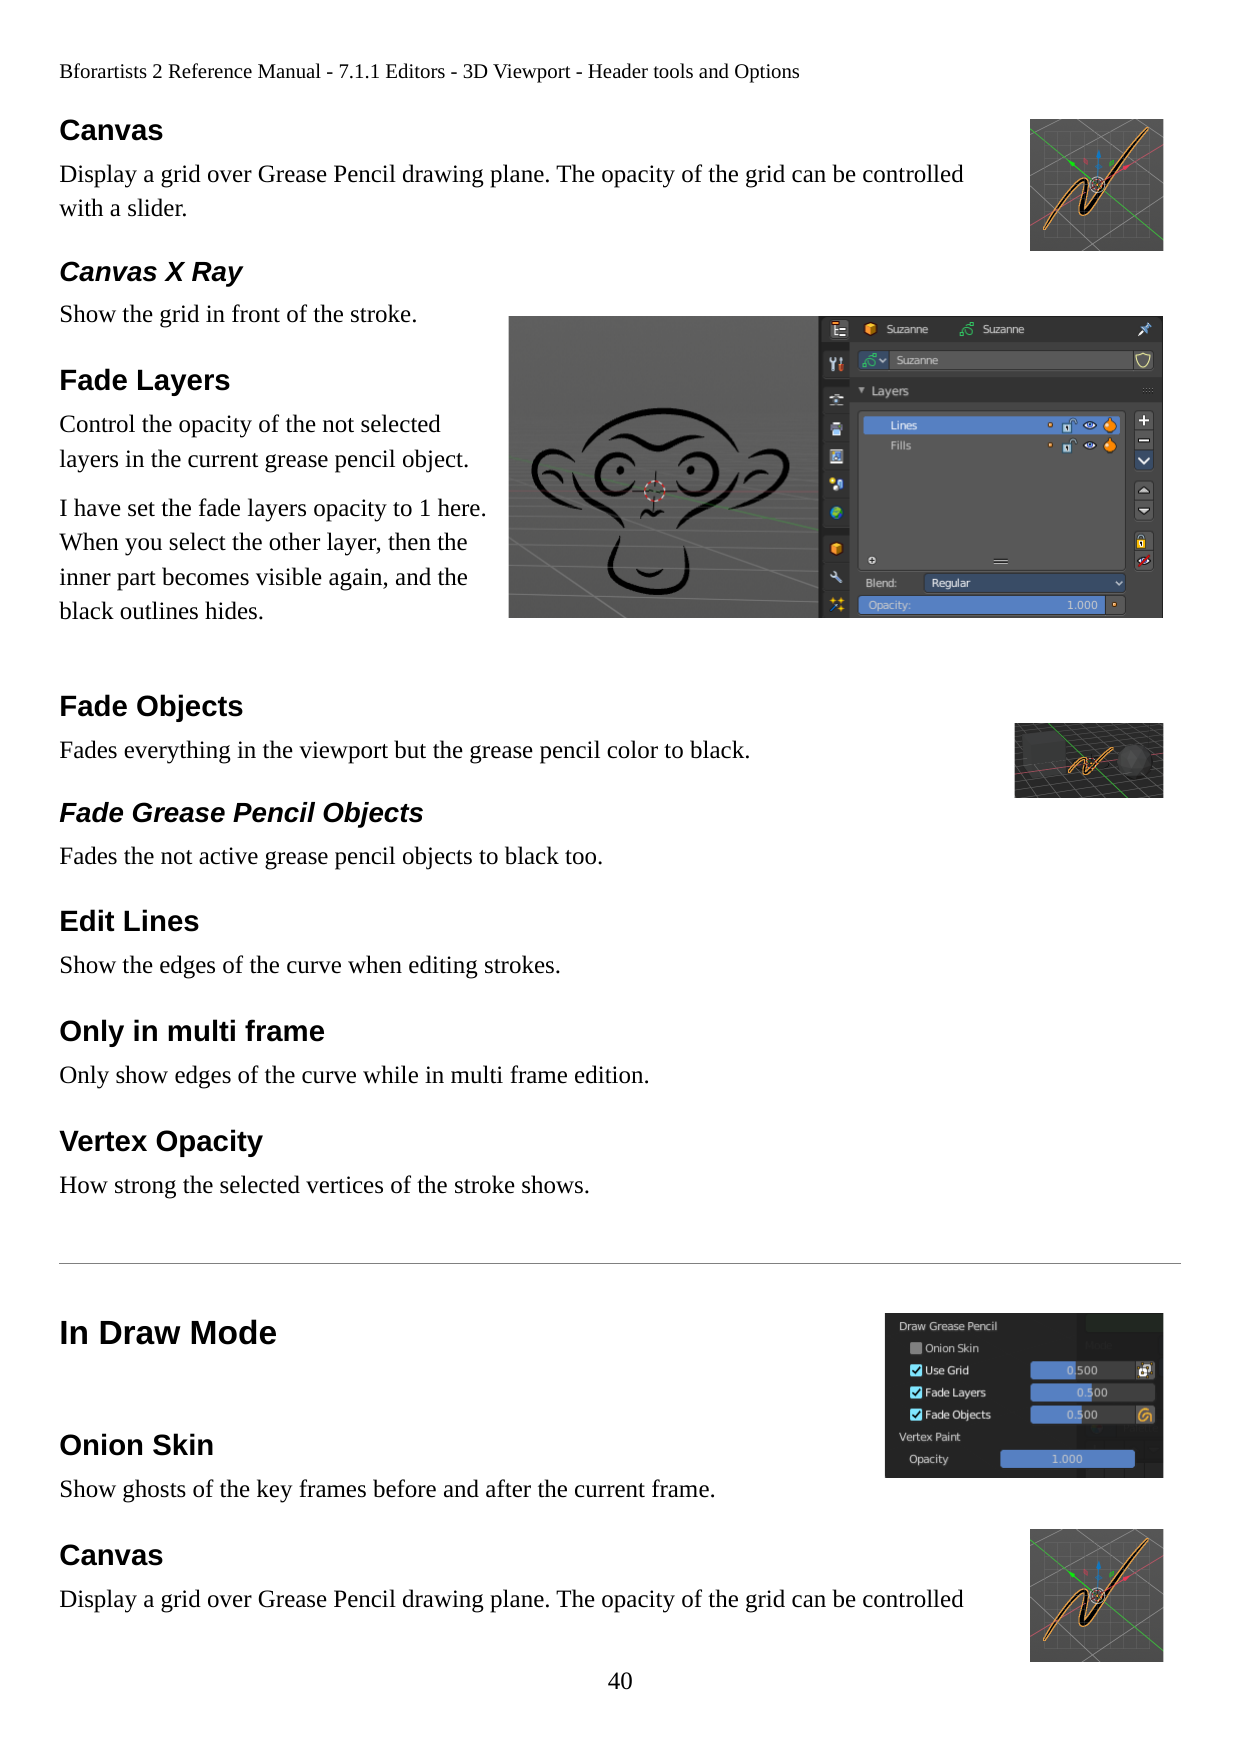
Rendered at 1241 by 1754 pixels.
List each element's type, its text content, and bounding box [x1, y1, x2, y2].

subtitle Fade Layers [59, 363, 508, 397]
subtitle [1164, 1428, 1181, 1462]
text How strong the selected vertices of the stroke shows. [59, 1170, 1181, 1199]
text Fades everything in the viewport but the grease pencil color to black. [59, 735, 1014, 763]
subtitle In Draw Mode [59, 1313, 884, 1352]
text Control the opacity of the not selected layers in the current grease pencil object. [59, 409, 508, 472]
text Show ghosts of the key frames before and after the current frame. [59, 1474, 1181, 1503]
picture [508, 316, 1164, 618]
subtitle Canvas [59, 113, 1181, 146]
text Display a grid over Grease Pencil drawing plane. The opacity of the grid can be controlled with a slider. [59, 159, 1030, 222]
picture [884, 1313, 1164, 1478]
picture [1030, 119, 1164, 251]
subtitle Edit Lines [59, 904, 1181, 938]
text Display a grid over Grease Pencil drawing plane. The opacity of the grid can be controlled [59, 1584, 1030, 1613]
text I have set the fade layers opacity to 1 here. When you select the other layer, then the inner part becomes visible again, and the black outlines hides. [59, 493, 1181, 625]
text Show the grid in front of the stroke. [59, 299, 1181, 328]
subtitle Fade Grease Pencil Objects [59, 796, 1181, 828]
subtitle Canvas [59, 1538, 1030, 1572]
subtitle [1164, 363, 1181, 397]
subtitle Fade Objects [59, 688, 1181, 722]
subtitle Vertex Opacity [59, 1124, 1181, 1158]
subtitle [1164, 1313, 1181, 1352]
subtitle Canvas X Ray [59, 255, 1181, 287]
text Show the edges of the curve when editing strokes. [59, 951, 1181, 979]
subtitle Only in multi frame [59, 1014, 1181, 1048]
text Fades the not active grease pencil objects to black too. [59, 841, 1181, 869]
text Only show edges of the curve while in multi frame edition. [59, 1061, 1181, 1089]
picture [1030, 1529, 1164, 1662]
picture [1014, 723, 1164, 798]
subtitle [1164, 1538, 1181, 1572]
subtitle Onion Skin [59, 1428, 884, 1462]
